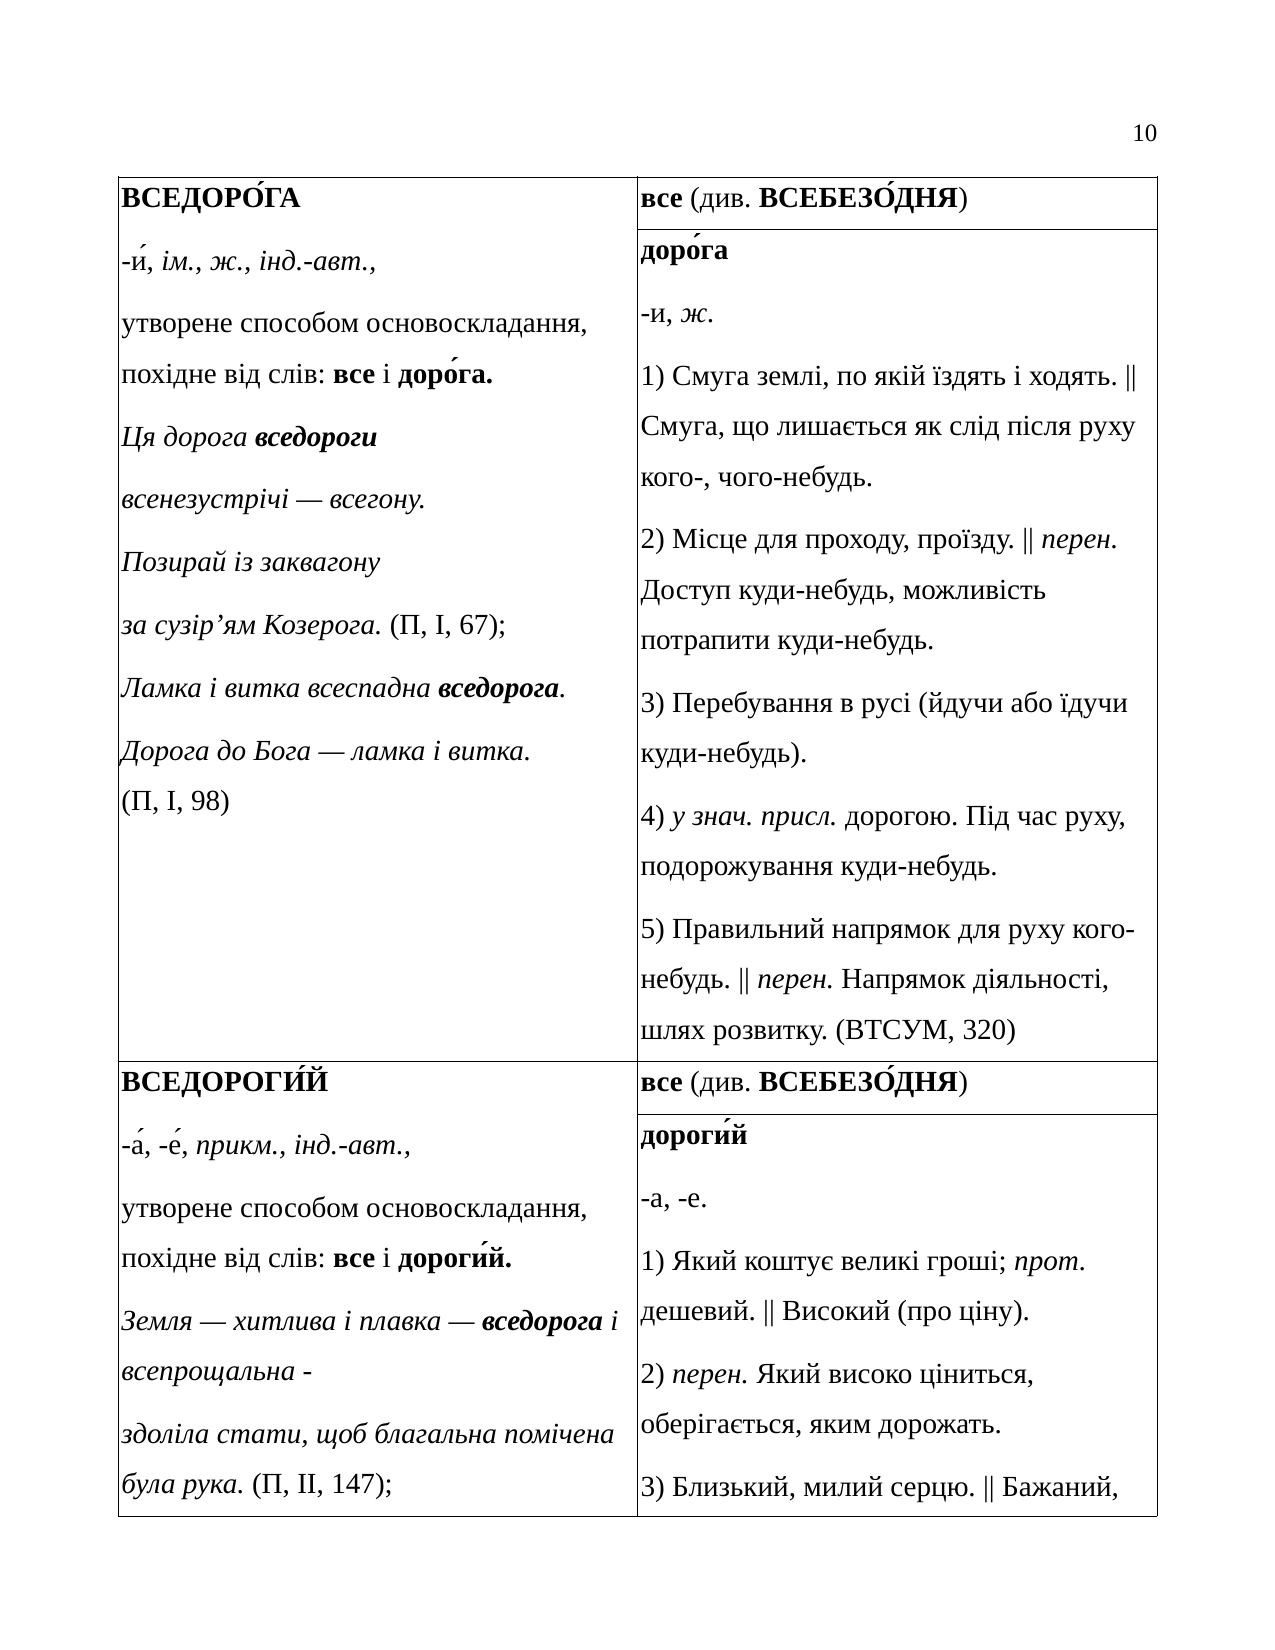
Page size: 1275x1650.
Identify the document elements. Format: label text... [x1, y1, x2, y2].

table_cell все (див. ВСЕБЕЗО́ДНЯ) [638, 1062, 1157, 1113]
table_cell ВСЕДОРОГИ́Й -а́, -е́, прикм., інд.-авт., утворене способом основоскладання, похідне від слів: все і дороги́й. Земля — хитлива і плавка — вседорога і всепрощальна - здоліла стати, щоб благальна помічена була рука. (П, ІІ, 147); [119, 1062, 637, 1516]
table_cell ВСЕДОРО́ГА -и́, ім., ж., інд.-авт., утворене способом основоскладання, похідне від слів: все і доро́га. Ця дорога вседороги всенезустрічі — всегону. Позирай із заквагону за сузір’ям Козерога. (П, І, 67); Ламка і витка всеспадна вседорога. Дорога до Бога — ламка і витка. (П, І, 98) [119, 178, 637, 1061]
table_cell все (див. ВСЕБЕЗО́ДНЯ) [638, 178, 1157, 229]
table_cell дороги́й -а, -е. 1) Який коштує великі гроші; прот. дешевий. || Високий (про ціну). 2) перен. Який високо ціниться, оберігається, яким дорожать. 3) Близький, милий серцю. || Бажаний, [638, 1115, 1157, 1516]
table_cell доро́га -и, ж. 1) Смуга землі, по якій їздять і ходять. || Смуга, що лишається як слід після руху кого-, чого-небудь. 2) Місце для проходу, проїзду. || перен. Доступ куди-небудь, можливість потрапити куди-небудь. 3) Перебування в русі (йдучи або їдучи куди-небудь). 4) у знач. присл. дорогою. Під час руху, подорожування куди-небудь. 5) Правильний напрямок для руху кого-небудь. || перен. Напрямок діяльності, шлях розвитку. (ВТСУМ, 320) [638, 230, 1157, 1061]
